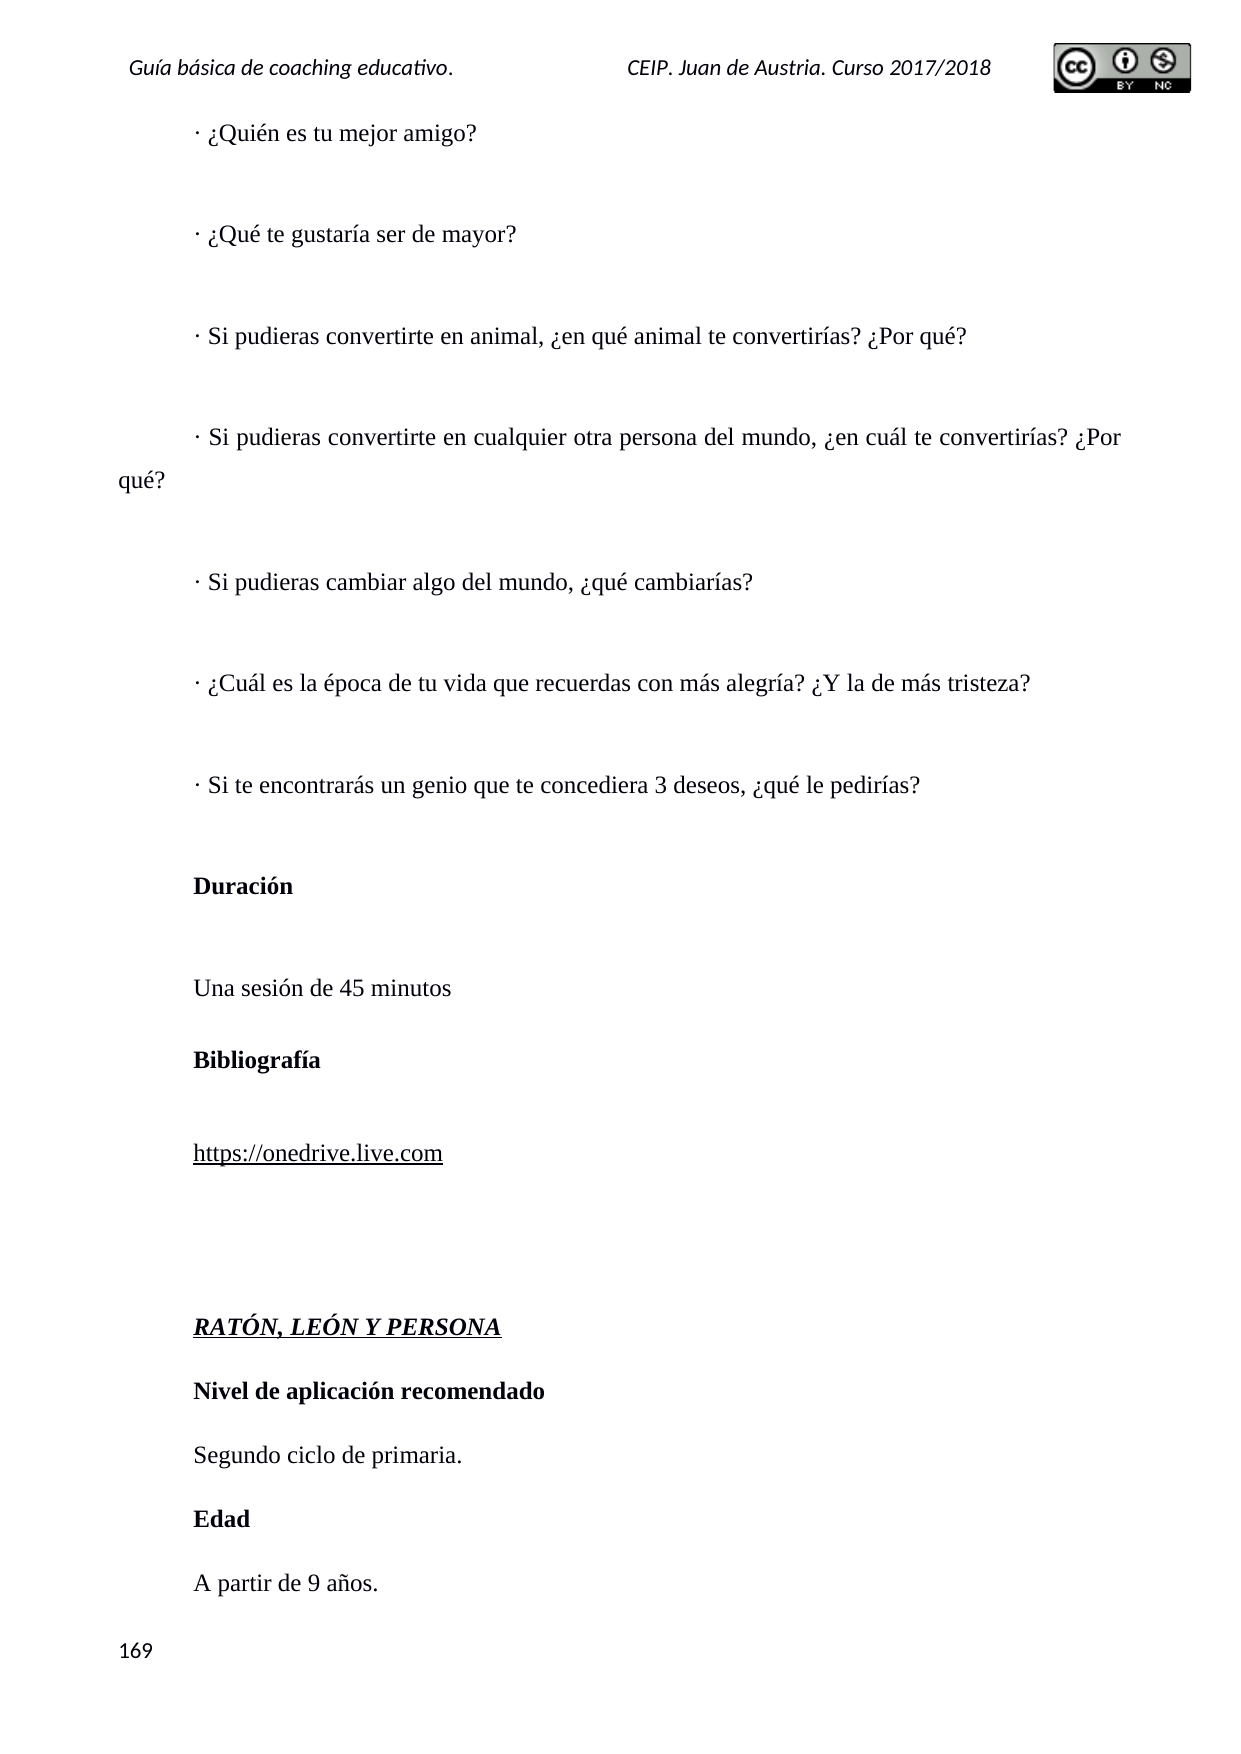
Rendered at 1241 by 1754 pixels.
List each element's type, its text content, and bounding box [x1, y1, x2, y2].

text Nivel de aplicación recomendado [118, 1376, 1122, 1405]
text · Si pudieras convertirte en animal, ¿en qué animal te convertirías? ¿Por qué? [118, 321, 1122, 350]
text · Si pudieras convertirte en cualquier otra persona del mundo, ¿en cuál te convertirías? ¿Por qué? [118, 422, 1122, 494]
text Bibliografía [118, 1045, 1122, 1074]
text · ¿Qué te gustaría ser de mayor? [118, 219, 1122, 248]
text Una sesión de 45 minutos [118, 973, 1122, 1002]
text Duración [118, 871, 1122, 900]
text https://onedrive.live.com [118, 1138, 1122, 1167]
text · ¿Cuál es la época de tu vida que recuerdas con más alegría? ¿Y la de más tristeza? [118, 668, 1122, 697]
text A partir de 9 años. [118, 1568, 1122, 1597]
picture [1053, 43, 1192, 93]
text RATÓN, LEÓN Y PERSONA [118, 1312, 1122, 1341]
text · Si pudieras cambiar algo del mundo, ¿qué cambiarías? [118, 567, 1122, 596]
text · ¿Quién es tu mejor amigo? [118, 118, 1122, 147]
text Segundo ciclo de primaria. [118, 1440, 1122, 1469]
text Edad [118, 1504, 1122, 1533]
text · Si te encontrarás un genio que te concediera 3 deseos, ¿qué le pedirías? [118, 770, 1122, 799]
